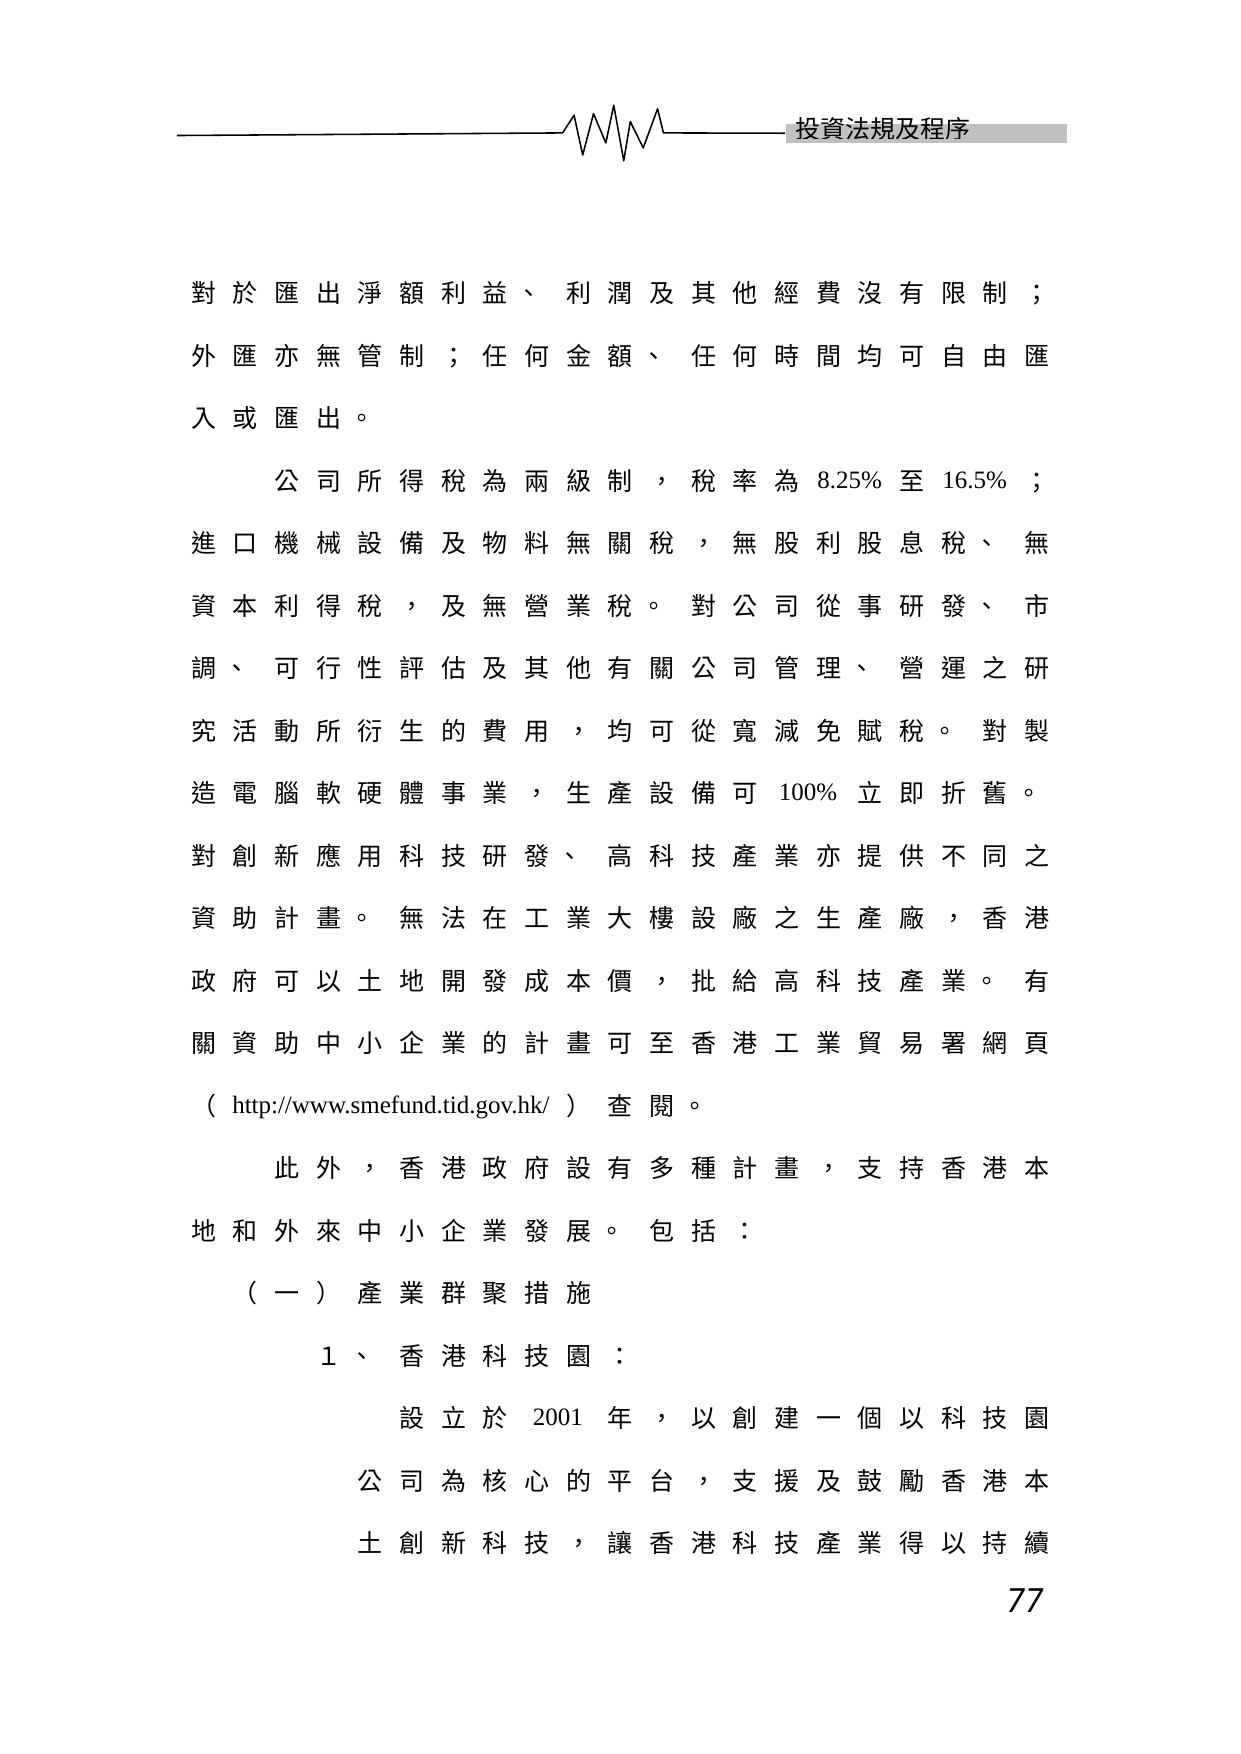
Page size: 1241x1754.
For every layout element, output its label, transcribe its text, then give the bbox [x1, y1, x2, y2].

text 公司所得稅為兩級制，稅率為8.25%至16.5%；進口機械設備及物料無關稅，無股利股息稅、無資本利得稅，及無營業稅。對公司從事研發、市調、可行性評估及其他有關公司管理、營運之研究活動所衍生的費用，均可從寬減免賦稅。對製造電腦軟硬體事業，生產設備可100%立即折舊。對創新應用科技研發、高科技產業亦提供不同之資助計畫。無法在工業大樓設廠之生產廠，香港政府可以土地開發成本價，批給高科技產業。有關資助中小企業的計畫可至香港工業貿易署網頁（http://www.smefund.tid.gov.hk/）查閱。 [183, 438, 1058, 1125]
text （一）產業群聚措施 [207, 1250, 1058, 1313]
text 設立於2001年，以創建一個以科技園公司為核心的平台，支援及鼓勵香港本土創新科技，讓香港科技產業得以持續 [330, 1375, 1058, 1563]
text １、香港科技園： [281, 1313, 1058, 1375]
text 對於匯出淨額利益、利潤及其他經費沒有限制；外匯亦無管制；任何金額、任何時間均可自由匯入或匯出。 [183, 250, 1058, 438]
text 此外，香港政府設有多種計畫，支持香港本地和外來中小企業發展。包括： [183, 1125, 1058, 1250]
